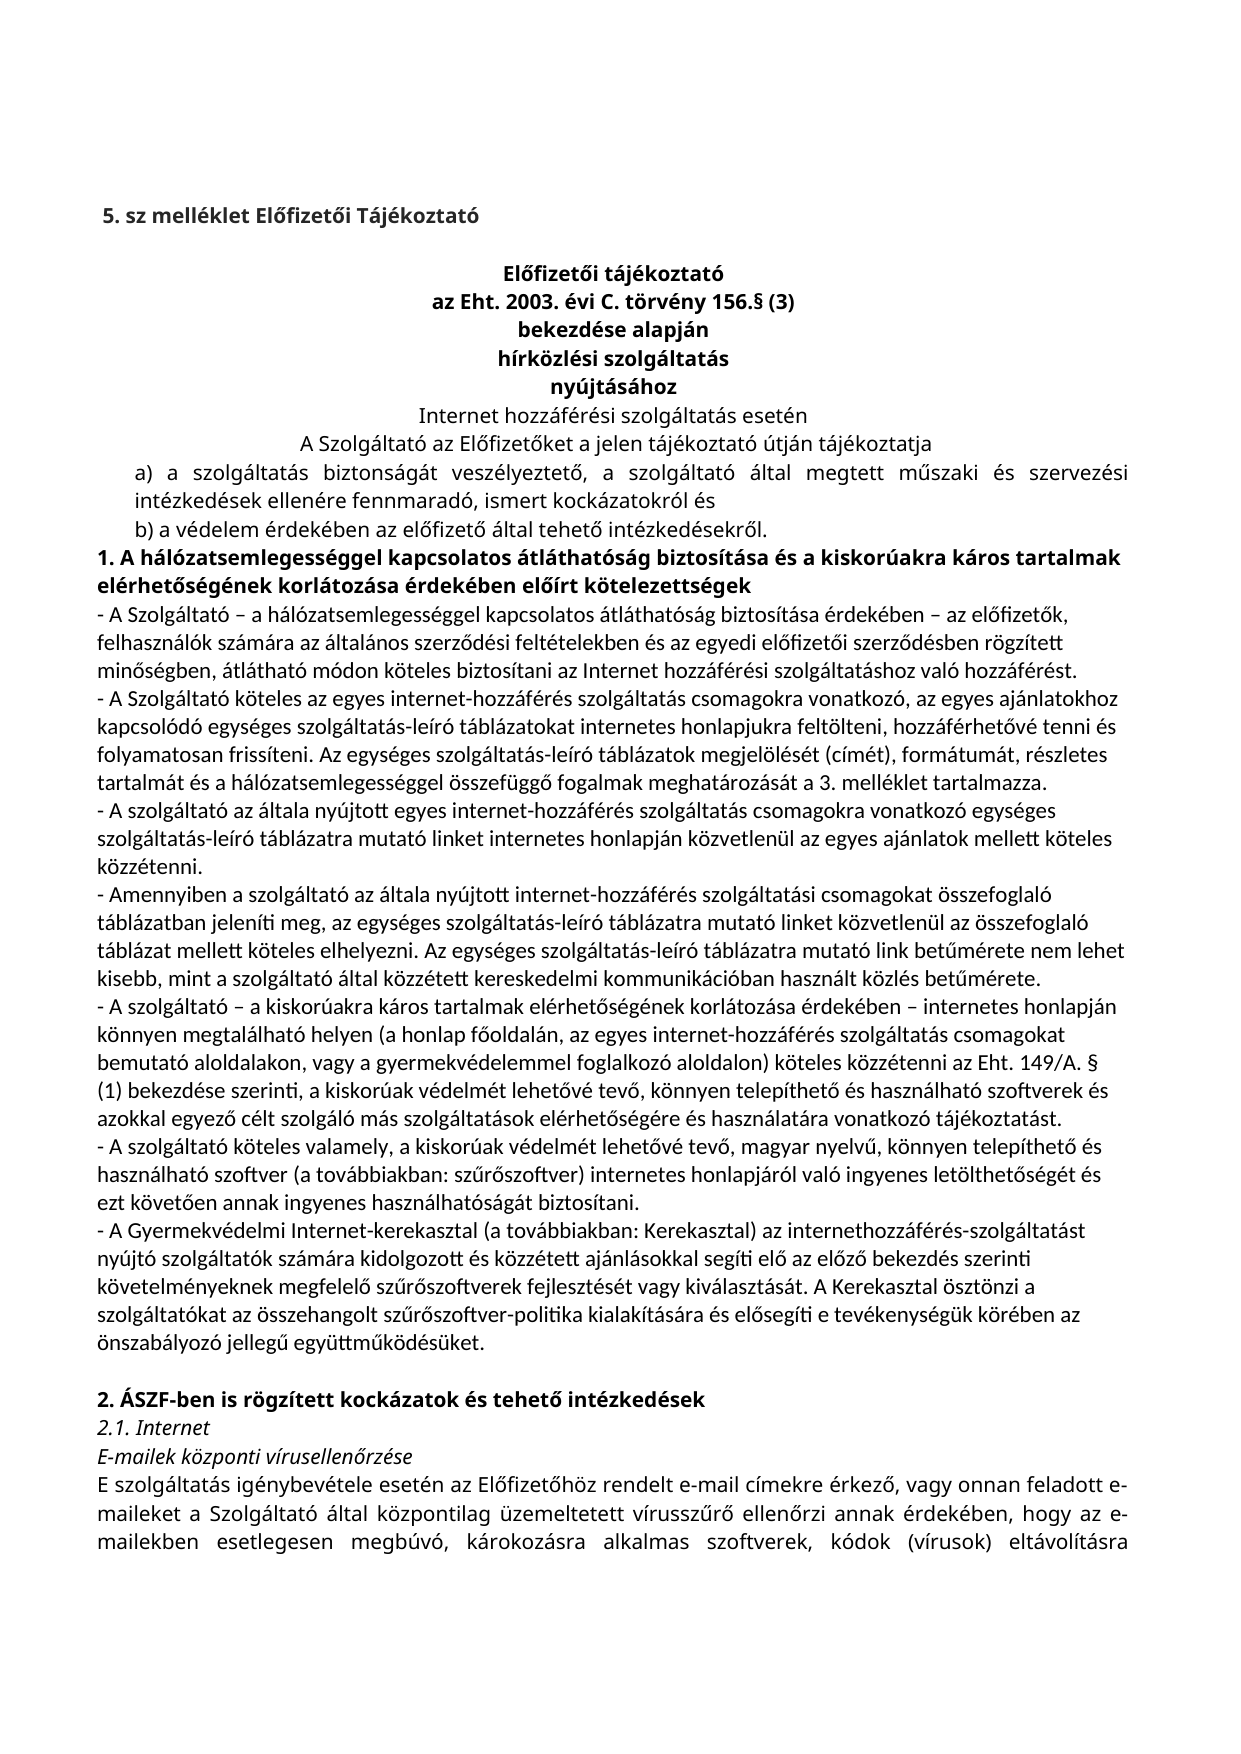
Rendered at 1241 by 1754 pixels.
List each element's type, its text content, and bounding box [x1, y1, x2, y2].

text A Szolgáltató az Előfizetőket a jelen tájékoztató útján tájékoztatja [97, 429, 1130, 458]
text - A Szolgáltató köteles az egyes internet-hozzáférés szolgáltatás csomagokra vonatkozó, az egyes ajánlatokhoz kapcsolódó egységes szolgáltatás-leíró táblázatokat internetes honlapjukra feltölteni, hozzáférhetővé tenni és folyamatosan frissíteni. Az egységes szolgáltatás-leíró táblázatok megjelölését (címét), formátumát, részletes tartalmát és a hálózatsemlegességgel összefüggő fogalmak meghatározását a 3. melléklet tartalmazza. [97, 684, 1130, 796]
text b) a védelem érdekében az előfizető által tehető intézkedésekről. [134, 515, 1130, 543]
text - A Szolgáltató – a hálózatsemlegességgel kapcsolatos átláthatóság biztosítása érdekében – az előfizetők, felhasználók számára az általános szerződési feltételekben és az egyedi előfizetői szerződésben rögzített minőségben, átlátható módon köteles biztosítani az Internet hozzáférési szolgáltatáshoz való hozzáférést. [97, 600, 1130, 684]
text 2.1. Internet [97, 1413, 1130, 1442]
subtitle 5. sz melléklet Előfizetői Tájékoztató [97, 201, 1130, 229]
text 1. A hálózatsemlegességgel kapcsolatos átláthatóság biztosítása és a kiskorúakra káros tartalmak elérhetőségének korlátozása érdekében előírt kötelezettségek [97, 543, 1130, 600]
text E-mailek központi vírusellenőrzése [97, 1442, 1130, 1470]
text hírközlési szolgáltatás [97, 344, 1130, 372]
text Internet hozzáférési szolgáltatás esetén [97, 401, 1130, 429]
text - A szolgáltató – a kiskorúakra káros tartalmak elérhetőségének korlátozása érdekében – internetes honlapján könnyen megtalálható helyen (a honlap főoldalán, az egyes internet-hozzáférés szolgáltatás csomagokat bemutató aloldalakon, vagy a gyermekvédelemmel foglalkozó aloldalon) köteles közzétenni az Eht. 149/A. § (1) bekezdése szerinti, a kiskorúak védelmét lehetővé tevő, könnyen telepíthető és használható szoftverek és azokkal egyező célt szolgáló más szolgáltatások elérhetőségére és használatára vonatkozó tájékoztatást. [97, 992, 1130, 1132]
text - A szolgáltató köteles valamely, a kiskorúak védelmét lehetővé tevő, magyar nyelvű, könnyen telepíthető és használható szoftver (a továbbiakban: szűrőszoftver) internetes honlapjáról való ingyenes letölthetőségét és ezt követően annak ingyenes használhatóságát biztosítani. [97, 1132, 1130, 1216]
text E szolgáltatás igénybevétele esetén az Előfizetőhöz rendelt e-mail címekre érkező, vagy onnan feladott e-maileket a Szolgáltató által központilag üzemeltetett vírusszűrő ellenőrzi annak érdekében, hogy az e-mailekben esetlegesen megbúvó, károkozásra alkalmas szoftverek, kódok (vírusok) eltávolításra [97, 1470, 1130, 1556]
text nyújtásához [97, 372, 1130, 401]
text 2. ÁSZF-ben is rögzített kockázatok és tehető intézkedések [97, 1385, 1130, 1413]
text - A szolgáltató az általa nyújtott egyes internet-hozzáférés szolgáltatás csomagokra vonatkozó egységes szolgáltatás-leíró táblázatra mutató linket internetes honlapján közvetlenül az egyes ajánlatok mellett köteles közzétenni. [97, 796, 1130, 880]
text a) a szolgáltatás biztonságát veszélyeztető, a szolgáltató által megtett műszaki és szervezési intézkedések ellenére fennmaradó, ismert kockázatokról és [134, 458, 1130, 515]
text - A Gyermekvédelmi Internet-kerekasztal (a továbbiakban: Kerekasztal) az internethozzáférés-szolgáltatást nyújtó szolgáltatók számára kidolgozott és közzétett ajánlásokkal segíti elő az előző bekezdés szerinti követelményeknek megfelelő szűrőszoftverek fejlesztését vagy kiválasztását. A Kerekasztal ösztönzi a szolgáltatókat az összehangolt szűrőszoftver-politika kialakítására és elősegíti e tevékenységük körében az önszabályozó jellegű együttműködésüket. [97, 1216, 1130, 1357]
text Előfizetői tájékoztató [97, 259, 1130, 287]
text - Amennyiben a szolgáltató az általa nyújtott internet-hozzáférés szolgáltatási csomagokat összefoglaló táblázatban jeleníti meg, az egységes szolgáltatás-leíró táblázatra mutató linket közvetlenül az összefoglaló táblázat mellett köteles elhelyezni. Az egységes szolgáltatás-leíró táblázatra mutató link betűmérete nem lehet kisebb, mint a szolgáltató által közzétett kereskedelmi kommunikációban használt közlés betűmérete. [97, 880, 1130, 992]
text az Eht. 2003. évi C. törvény 156.§ (3) [97, 287, 1130, 316]
text bekezdése alapján [97, 316, 1130, 344]
